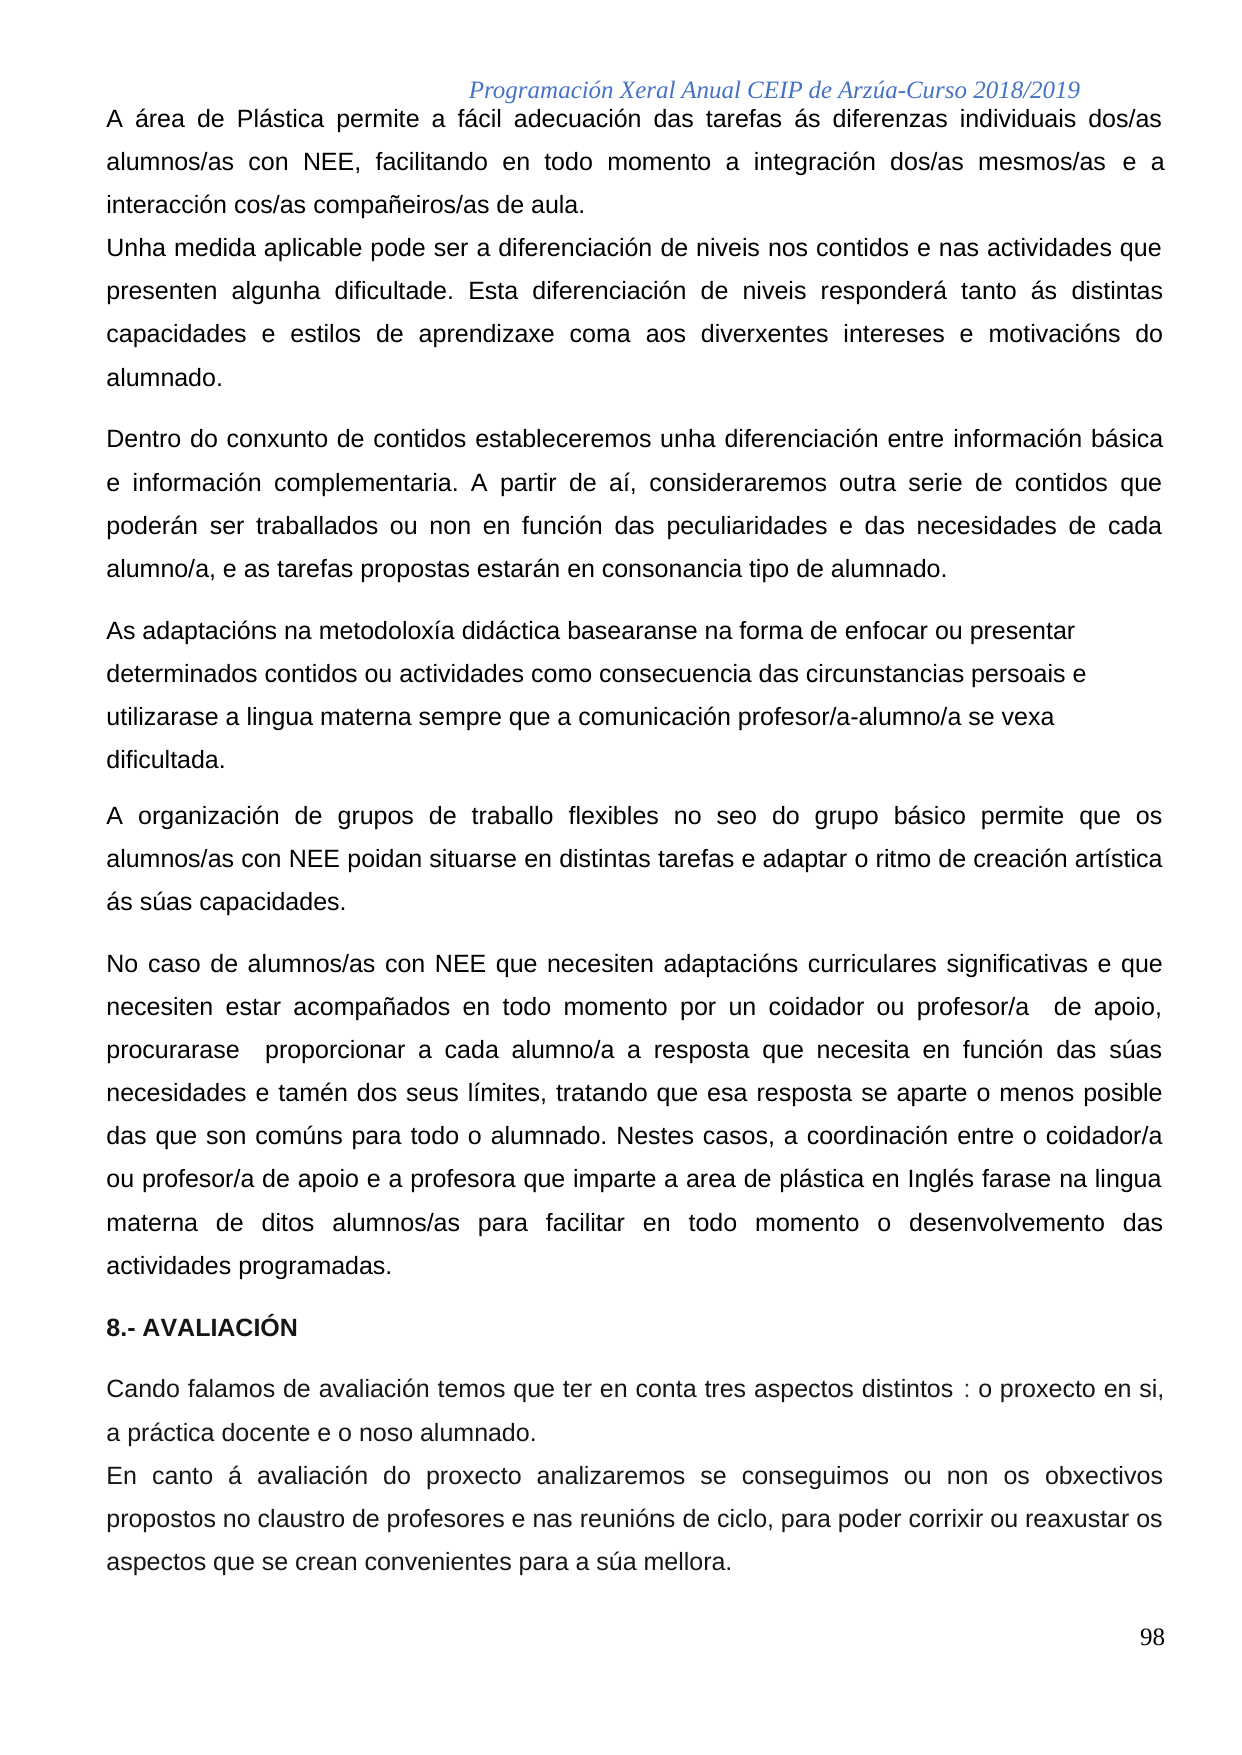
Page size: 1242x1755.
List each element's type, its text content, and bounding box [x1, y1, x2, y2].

text A organización de grupos de traballo flexibles no seo do grupo básico permite que os alumnos/as con NEE poidan situarse en distintas tarefas e adaptar o ritmo de creación artística ás súas capacidades. [106, 801, 1164, 916]
text 8.- AVALIACIÓN [106, 1312, 1164, 1341]
text No caso de alumnos/as con NEE que necesiten adaptacións curriculares significativas e que necesiten estar acompañados en todo momento por un coidador ou profesor/a de apoio, procurarase proporcionar a cada alumno/a a resposta que necesita en función das súas necesidades e tamén dos seus límites, tratando que esa resposta se aparte o menos posible das que son comúns para todo o alumnado. Nestes casos, a coordinación entre o coidador/a ou profesor/a de apoio e a profesora que imparte a area de plástica en Inglés farase na lingua materna de ditos alumnos/as para facilitar en todo momento o desenvolvemento das actividades programadas. [106, 949, 1164, 1279]
text Dentro do conxunto de contidos estableceremos unha diferenciación entre información básica e información complementaria. A partir de aí, consideraremos outra serie de contidos que poderán ser traballados ou non en función das peculiaridades e das necesidades de cada alumno/a, e as tarefas propostas estarán en consonancia tipo de alumnado. [106, 424, 1164, 582]
text Cando falamos de avaliación temos que ter en conta tres aspectos distintos : o proxecto en si, a práctica docente e o noso alumnado. [106, 1374, 1164, 1446]
text Unha medida aplicable pode ser a diferenciación de niveis nos contidos e nas actividades que presenten algunha dificultade. Esta diferenciación de niveis responderá tanto ás distintas capacidades e estilos de aprendizaxe coma aos diverxentes intereses e motivacións do alumnado. [106, 233, 1164, 391]
text As adaptacións na metodoloxía didáctica basearanse na forma de enfocar ou presentar determinados contidos ou actividades como consecuencia das circunstancias persoais e utilizarase a lingua materna sempre que a comunicación profesor/a-alumno/a se vexa dificultada. [106, 616, 1164, 774]
text A área de Plástica permite a fácil adecuación das tarefas ás diferenzas individuais dos/as alumnos/as con NEE, facilitando en todo momento a integración dos/as mesmos/as e a interacción cos/as compañeiros/as de aula. [106, 104, 1164, 219]
text En canto á avaliación do proxecto analizaremos se conseguimos ou non os obxectivos propostos no claustro de profesores e nas reunións de ciclo, para poder corrixir ou reaxustar os aspectos que se crean convenientes para a súa mellora. [106, 1461, 1164, 1576]
